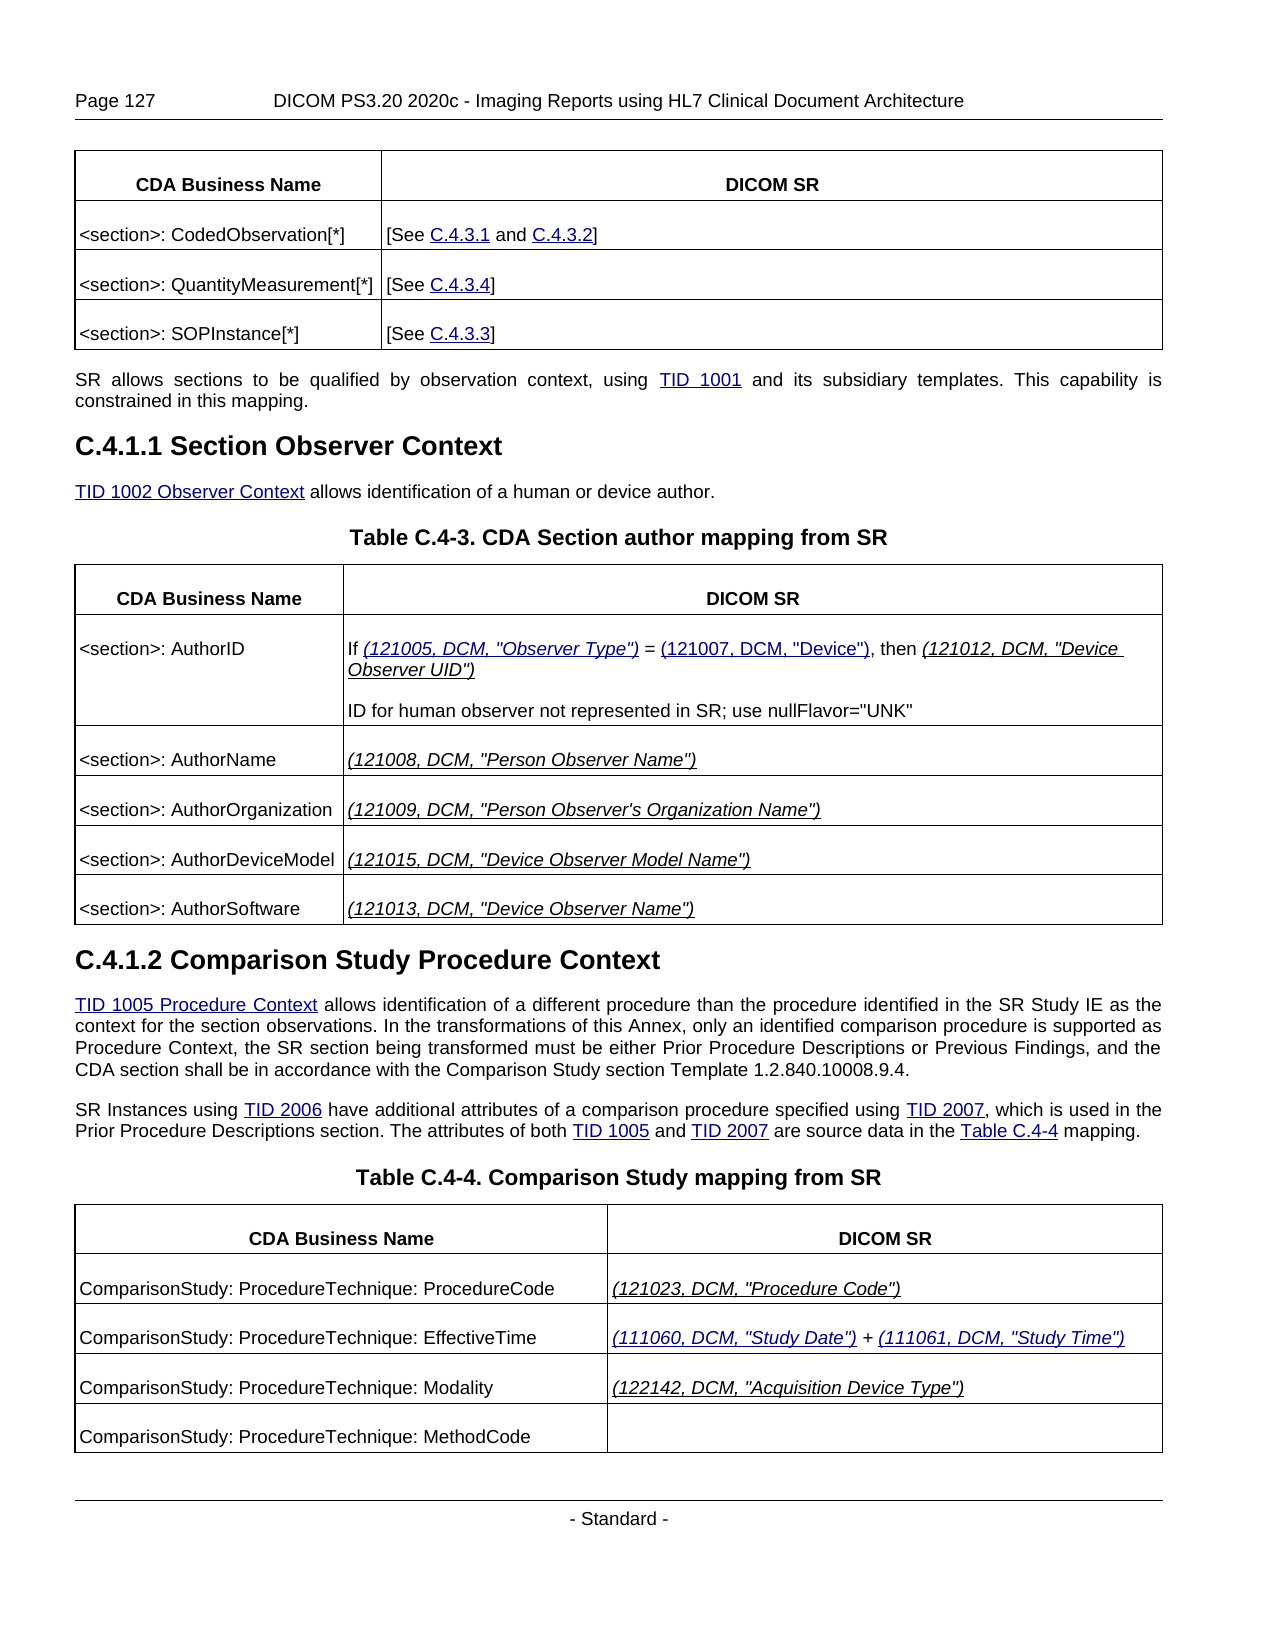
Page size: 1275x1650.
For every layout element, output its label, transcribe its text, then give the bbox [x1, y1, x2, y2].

table_cell <section>: AuthorName [76, 726, 343, 775]
table_cell [608, 1404, 1162, 1452]
table_cell <section>: AuthorID [76, 615, 343, 725]
table_header DICOM SR [608, 1205, 1162, 1253]
table_cell <section>: CodedObservation[*] [76, 201, 381, 249]
table_header CDA Business Name [76, 565, 343, 613]
text Table C.4-3. CDA Section author mapping from SR [75, 524, 1162, 550]
table_cell (121009, DCM, "Person Observer's Organization Name") [344, 776, 1162, 824]
table_cell (121013, DCM, "Device Observer Name") [344, 875, 1162, 924]
table_cell [See C.4.3.4] [382, 250, 1162, 299]
table_cell If (121005, DCM, "Observer Type") = (121007, DCM, "Device"), then (121012, DCM, "Device Observer UID") ID for human observer not represented in SR; use nullFlavor="UNK" [344, 615, 1162, 725]
text Table C.4-4. Comparison Study mapping from SR [75, 1164, 1162, 1190]
table_cell <section>: SOPInstance[*] [76, 300, 381, 349]
table_cell ComparisonStudy: ProcedureTechnique: ProcedureCode [76, 1254, 607, 1303]
table_cell (121015, DCM, "Device Observer Model Name") [344, 826, 1162, 874]
table_cell ComparisonStudy: ProcedureTechnique: EffectiveTime [76, 1304, 607, 1353]
table_cell (121023, DCM, "Procedure Code") [608, 1254, 1162, 1303]
table_cell <section>: AuthorSoftware [76, 875, 343, 924]
table_cell (122142, DCM, "Acquisition Device Type") [608, 1354, 1162, 1402]
table_cell [See C.4.3.1 and C.4.3.2] [382, 201, 1162, 249]
text TID 1002 Observer Context allows identification of a human or device author. [75, 480, 1162, 502]
table_cell <section>: QuantityMeasurement[*] [76, 250, 381, 299]
text TID 1005 Procedure Context allows identification of a different procedure than the procedure identified in the SR Study IE as the context for the section observations. In the transformations of this Annex, only an identified comparison procedure is supported as Procedure Context, the SR section being transformed must be either Prior Procedure Descriptions or Previous Findings, and the CDA section shall be in accordance with the Comparison Study section Template 1.2.840.10008.9.4. [75, 994, 1162, 1080]
table_cell ComparisonStudy: ProcedureTechnique: MethodCode [76, 1404, 607, 1452]
table_cell [See C.4.3.3] [382, 300, 1162, 349]
table_cell (121008, DCM, "Person Observer Name") [344, 726, 1162, 775]
table_header DICOM SR [344, 565, 1162, 613]
text C.4.1.1 Section Observer Context [75, 430, 1162, 462]
table_header DICOM SR [382, 151, 1162, 200]
table_header CDA Business Name [76, 151, 381, 200]
table_cell ComparisonStudy: ProcedureTechnique: Modality [76, 1354, 607, 1402]
text SR Instances using TID 2006 have additional attributes of a comparison procedure specified using TID 2007, which is used in the Prior Procedure Descriptions section. The attributes of both TID 1005 and TID 2007 are source data in the Table C.4-4 mapping. [75, 1099, 1162, 1142]
table_header CDA Business Name [76, 1205, 607, 1253]
table_cell <section>: AuthorOrganization [76, 776, 343, 824]
table_cell (111060, DCM, "Study Date") + (111061, DCM, "Study Time") [608, 1304, 1162, 1353]
text SR allows sections to be qualified by observation context, using TID 1001 and its subsidiary templates. This capability is constrained in this mapping. [75, 368, 1162, 412]
table_cell <section>: AuthorDeviceModel [76, 826, 343, 874]
text C.4.1.2 Comparison Study Procedure Context [75, 944, 1162, 975]
